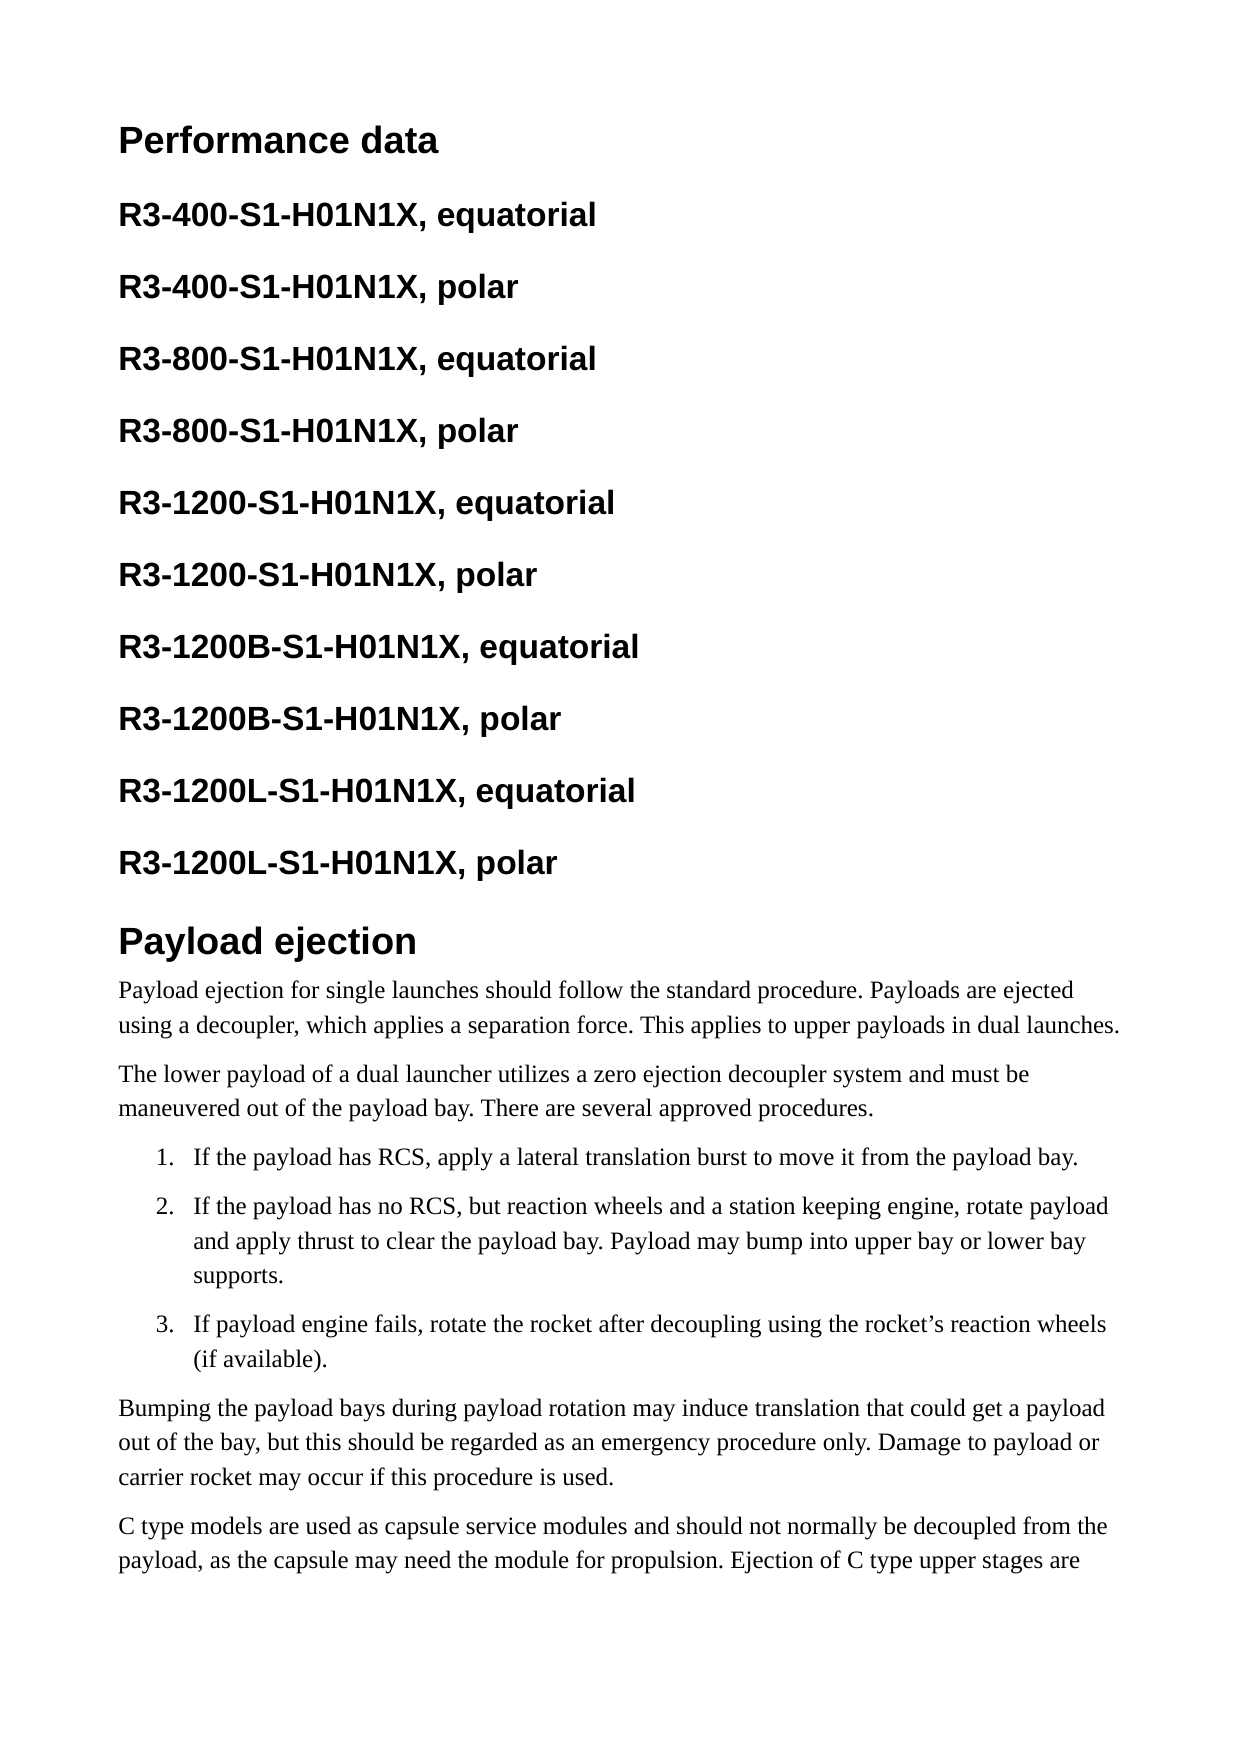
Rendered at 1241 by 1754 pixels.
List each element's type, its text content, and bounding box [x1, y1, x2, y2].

subtitle R3-400-S1-H01N1X, equatorial [118, 195, 1122, 234]
list If payload engine fails, rotate the rocket after decoupling using the rocket’s reaction wheels (if available). [156, 1309, 1122, 1373]
text Bumping the payload bays during payload rotation may induce translation that could get a payload out of the bay, but this should be regarded as an emergency procedure only. Damage to payload or carrier rocket may occur if this procedure is used. [118, 1393, 1122, 1491]
list If the payload has RCS, apply a lateral translation burst to move it from the payload bay. [156, 1142, 1122, 1171]
subtitle R3-1200-S1-H01N1X, equatorial [118, 483, 1122, 522]
subtitle R3-1200L-S1-H01N1X, equatorial [118, 771, 1122, 809]
subtitle R3-1200-S1-H01N1X, polar [118, 555, 1122, 594]
subtitle R3-800-S1-H01N1X, polar [118, 411, 1122, 450]
subtitle Payload ejection [118, 919, 1122, 963]
text The lower payload of a dual launcher utilizes a zero ejection decoupler system and must be maneuvered out of the payload bay. There are several approved procedures. [118, 1059, 1122, 1122]
subtitle R3-800-S1-H01N1X, equatorial [118, 339, 1122, 378]
text Payload ejection for single launches should follow the standard procedure. Payloads are ejected using a decoupler, which applies a separation force. This applies to upper payloads in dual launches. [118, 975, 1122, 1038]
subtitle R3-400-S1-H01N1X, polar [118, 267, 1122, 306]
list If the payload has no RCS, but reaction wheels and a station keeping engine, rotate payload and apply thrust to clear the payload bay. Payload may bump into upper bay or lower bay supports. [156, 1191, 1122, 1289]
subtitle R3-1200L-S1-H01N1X, polar [118, 843, 1122, 882]
text C type models are used as capsule service modules and should not normally be decoupled from the payload, as the capsule may need the module for propulsion. Ejection of C type upper stages are [118, 1511, 1122, 1574]
subtitle R3-1200B-S1-H01N1X, polar [118, 699, 1122, 738]
subtitle R3-1200B-S1-H01N1X, equatorial [118, 627, 1122, 666]
subtitle Performance data [118, 118, 1122, 162]
